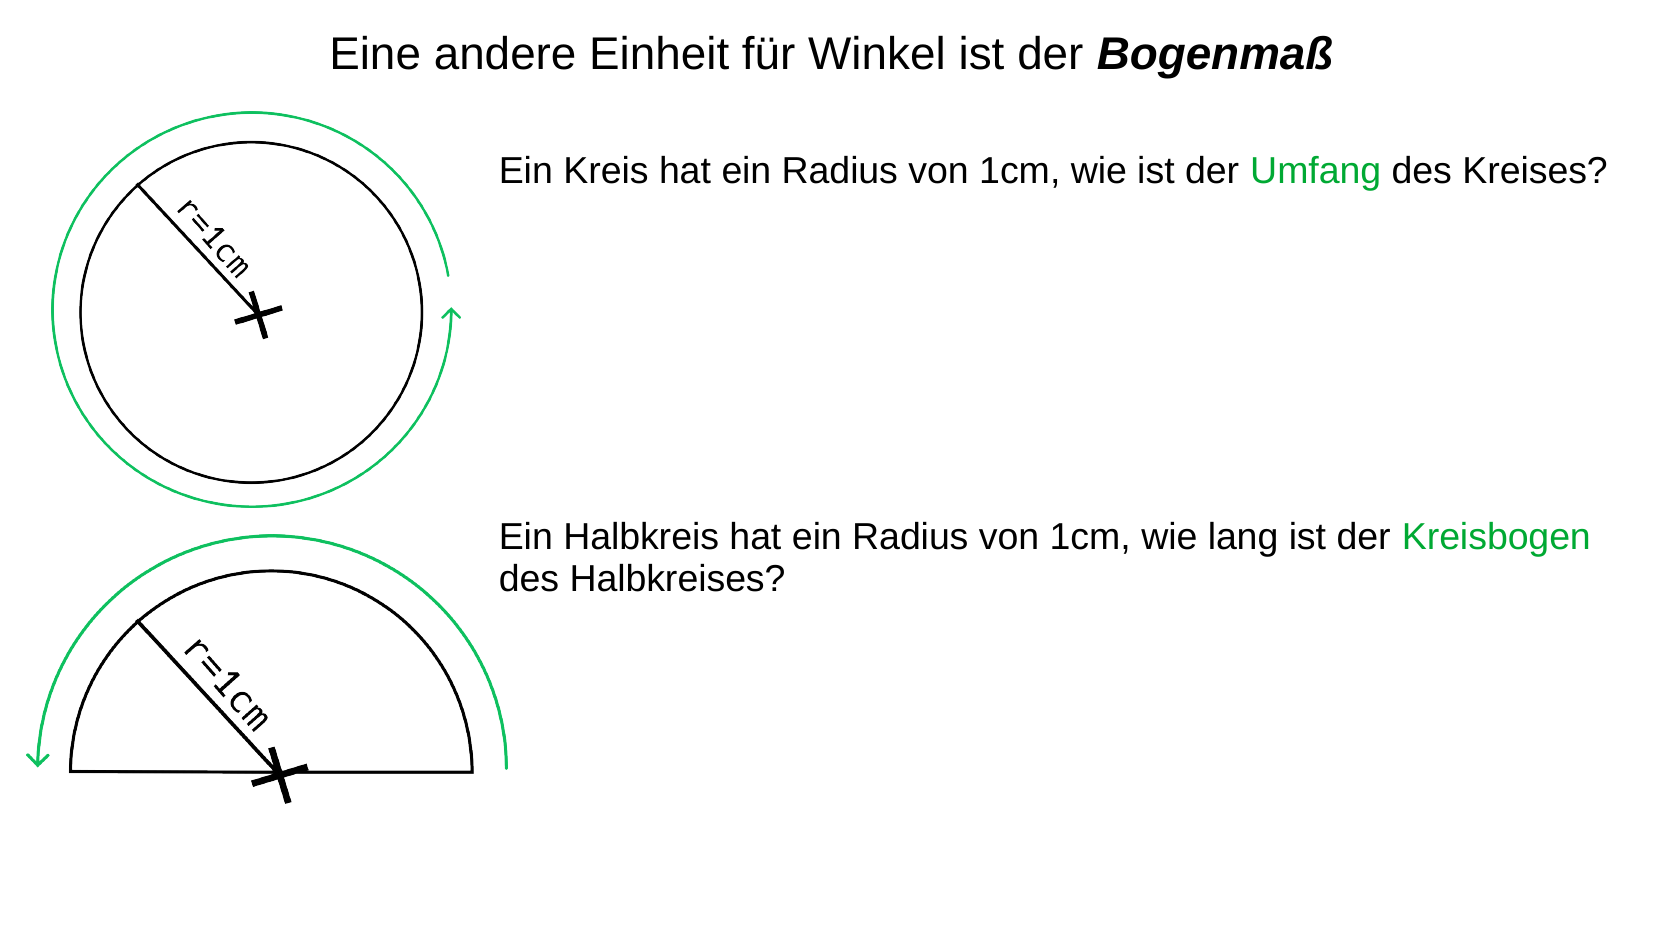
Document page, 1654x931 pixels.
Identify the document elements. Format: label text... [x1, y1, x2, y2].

picture [26, 534, 508, 804]
list Eine andere Einheit für Winkel ist der Bogenmaß [51, 28, 1541, 112]
text_box Ein Kreis hat ein Radius von 1cm, wie ist der Umfang des Kreises? [484, 141, 1654, 241]
picture [51, 111, 461, 508]
text_box Ein Halbkreis hat ein Radius von 1cm, wie lang ist der Kreisbogen des Halbkreises? [484, 507, 1654, 607]
